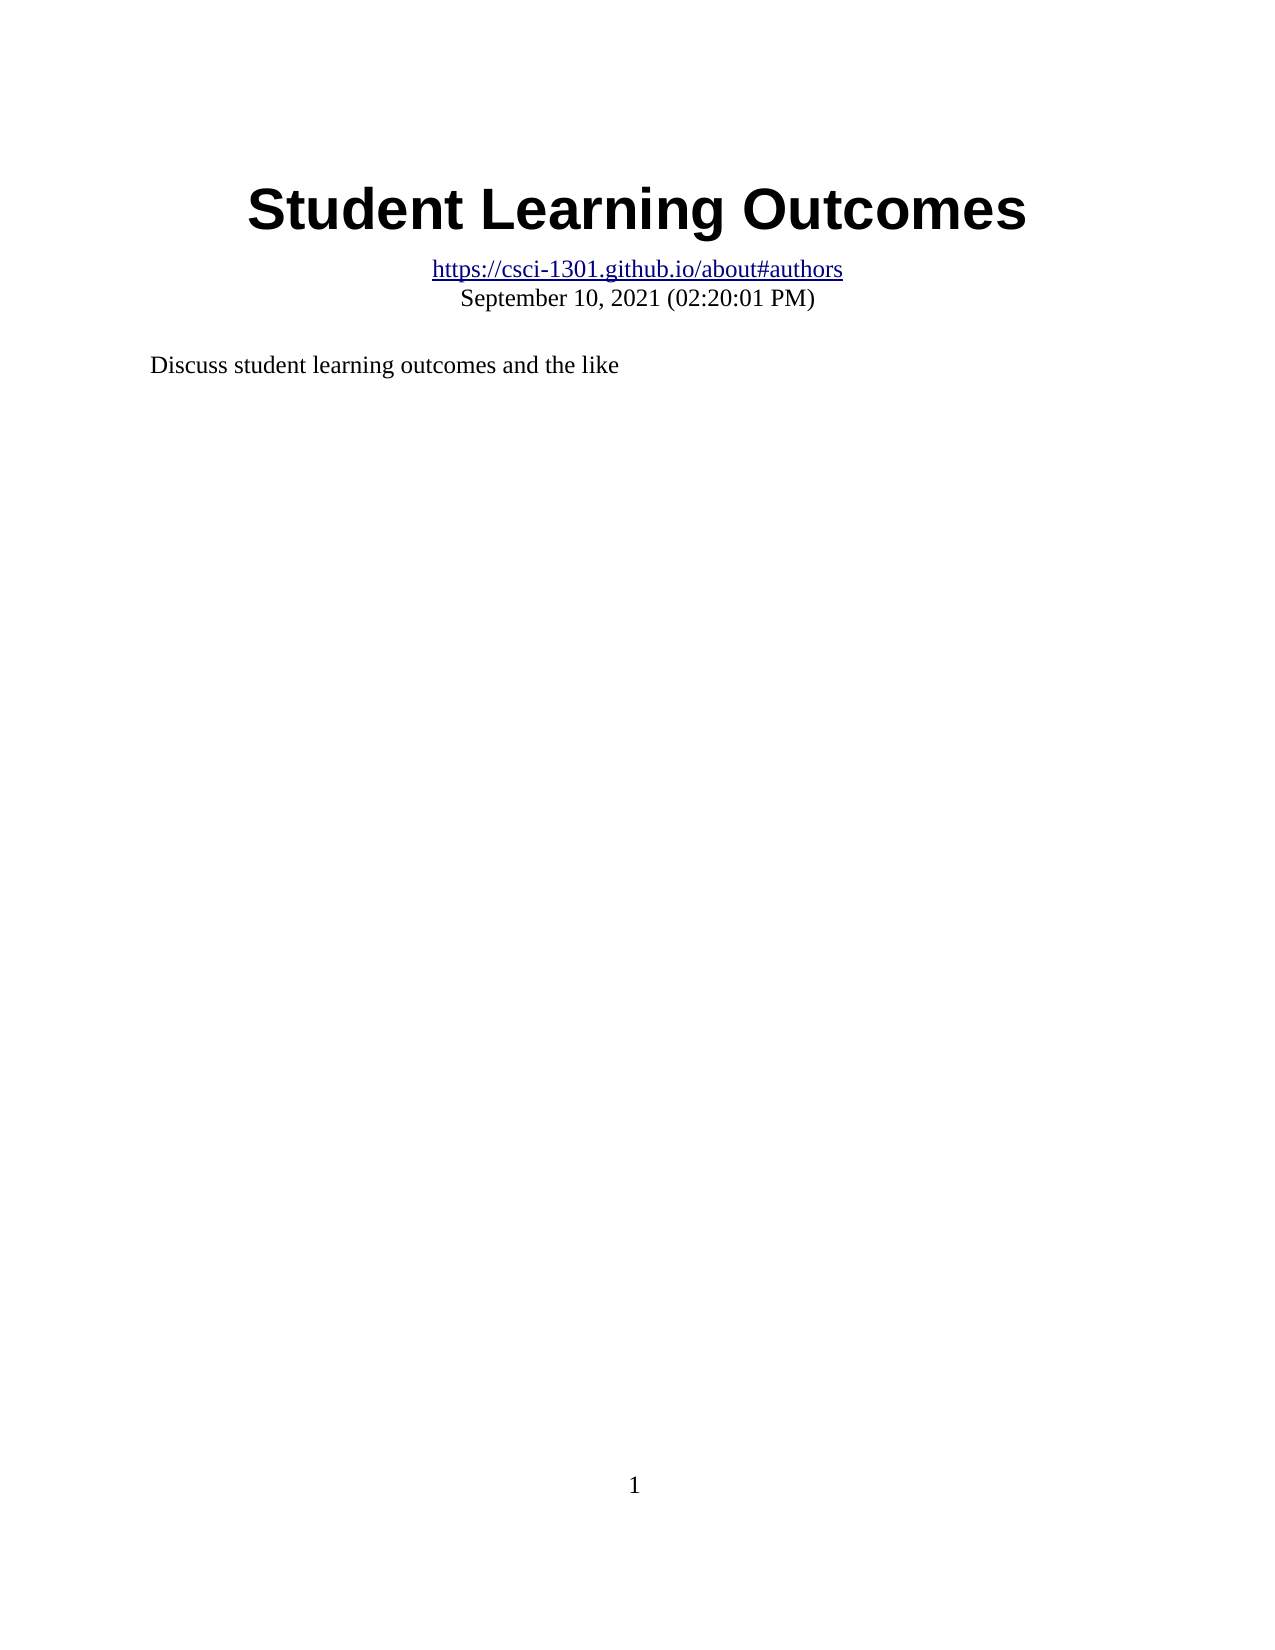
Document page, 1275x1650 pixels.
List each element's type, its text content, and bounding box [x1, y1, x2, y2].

text September 10, 2021 (02:20:01 PM) [150, 283, 1125, 312]
title Student Learning Outcomes [150, 175, 1125, 242]
text Discuss student learning outcomes and the like [150, 350, 1125, 378]
text https://csci-1301.github.io/about#authors [150, 254, 1125, 283]
